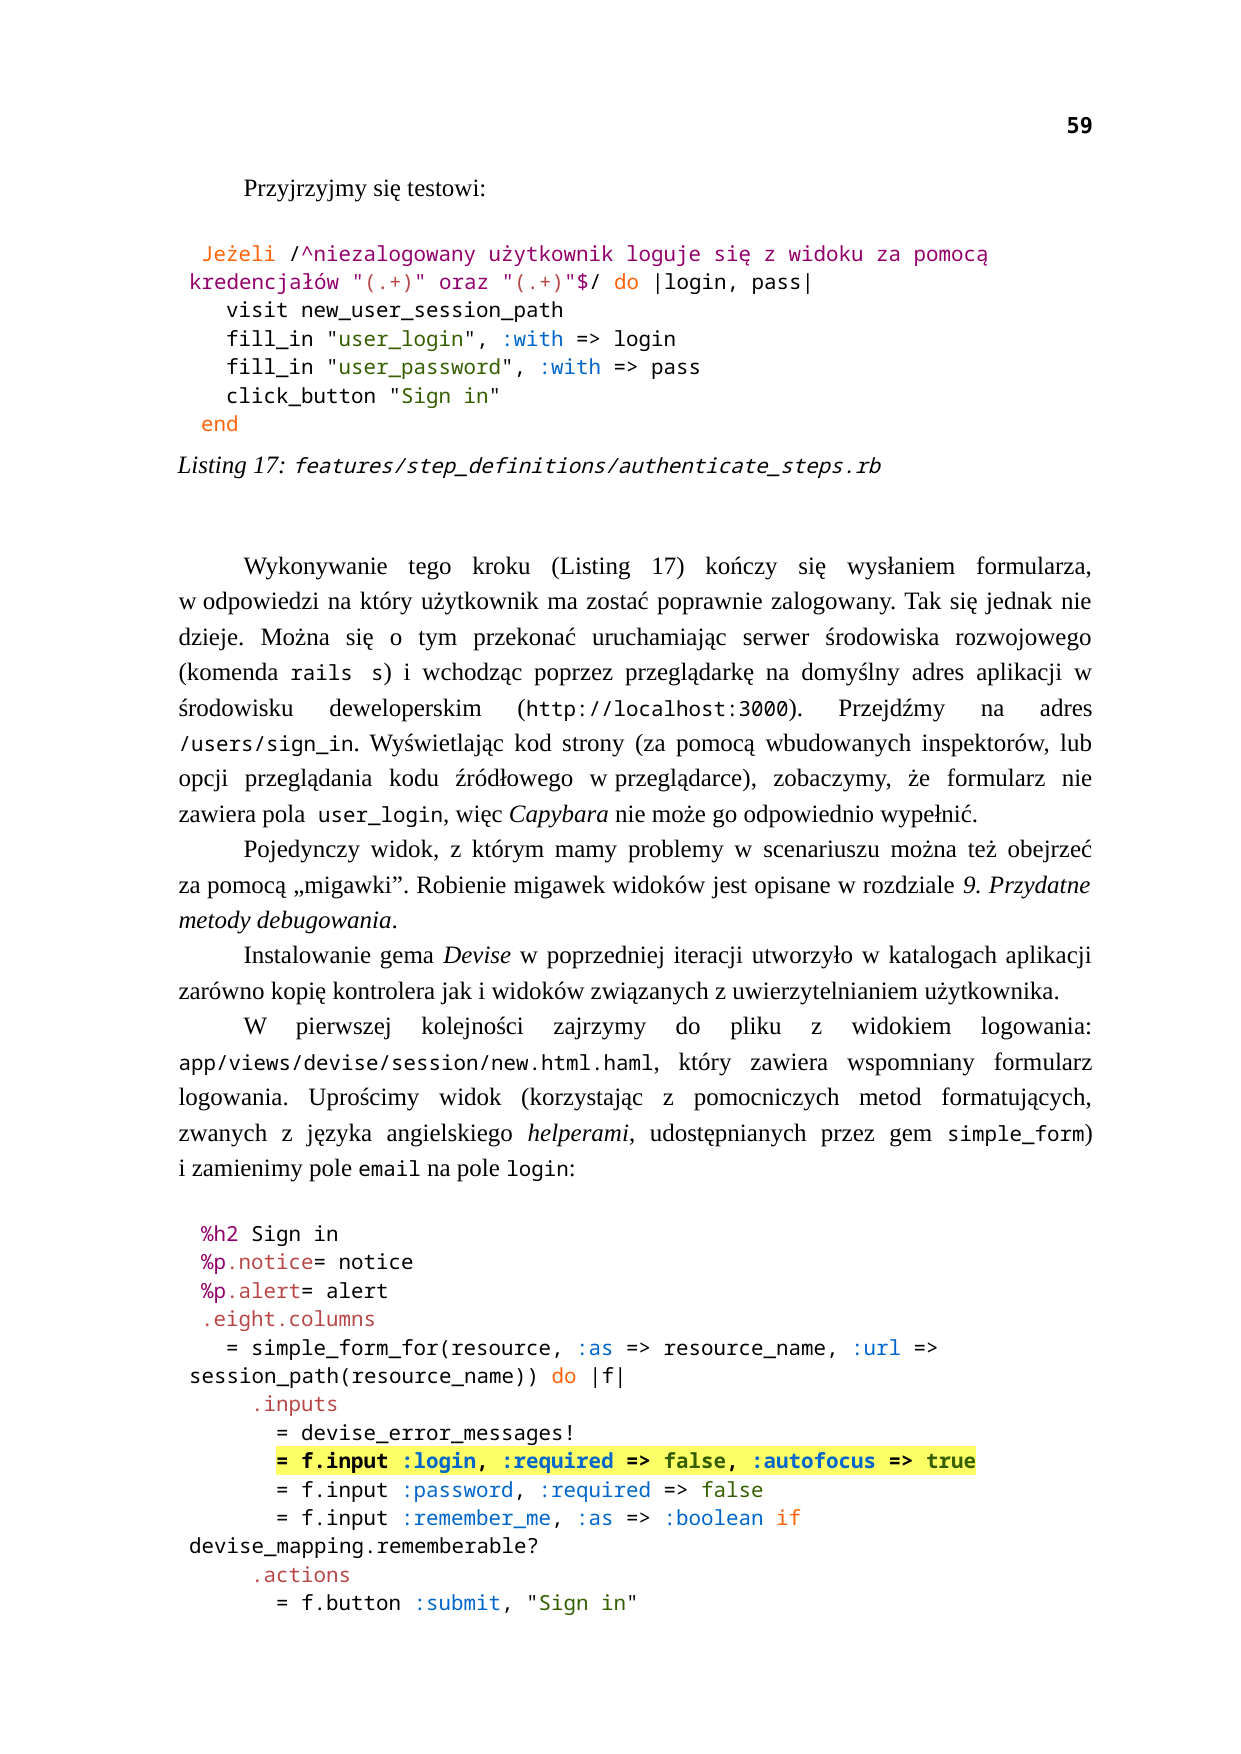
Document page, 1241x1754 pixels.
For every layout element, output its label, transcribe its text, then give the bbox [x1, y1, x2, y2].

table_header %h2 Sign in %p.notice= notice %p.alert= alert .eight.columns = simple_form_for(resource, :as => resource_name, :url => session_path(resource_name)) do |f| .inputs = devise_error_messages! = f.input :login, :required => false, :autofocus => true = f.input :password, :required => false = f.input :remember_me, :as => :boolean if devise_mapping.rememberable? .actions = f.button :submit, "Sign in" [177, 1219, 1093, 1617]
text Przyjrzyjmy się testowi: [178, 168, 1093, 203]
list Listing 17: features/step_definitions/authenticate_steps.rb [177, 450, 1093, 480]
text W pierwszej kolejności zajrzymy do pliku z widokiem logowania: app/views/devise/session/new.html.haml, który zawiera wspomniany formularz logowania. Uprościmy widok (korzystając z pomocniczych metod formatujących, zwanych z języka angielskiego helperami, udostępnianych przez gem simple_form) i zamienimy pole email na pole login: [178, 1006, 1093, 1183]
table_header Jeżeli /^niezalogowany użytkownik loguje się z widoku za pomocą kredencjałów "(.+)" oraz "(.+)"$/ do |login, pass| visit new_user_session_path fill_in "user_login", :with => login fill_in "user_password", :with => pass click_button "Sign in" end [177, 239, 1093, 438]
text Pojedynczy widok, z którym mamy problemy w scenariuszu można też obejrzeć za pomocą „migawki”. Robienie migawek widoków jest opisane w rozdziale 9. Przydatne metody debugowania. [178, 829, 1093, 936]
text Instalowanie gema Devise w poprzedniej iteracji utworzyło w katalogach aplikacji zarówno kopię kontrolera jak i widoków związanych z uwierzytelnianiem użytkownika. [178, 936, 1093, 1006]
text Wykonywanie tego kroku (Listing 17) kończy się wysłaniem formularza, w odpowiedzi na który użytkownik ma zostać poprawnie zalogowany. Tak się jednak nie dzieje. Można się o tym przekonać uruchamiając serwer środowiska rozwojowego (komenda rails s) i wchodząc poprzez przeglądarkę na domyślny adres aplikacji w środowisku deweloperskim (http://localhost:3000). Przejdźmy na adres /users/sign_in. Wyświetlając kod strony (za pomocą wbudowanych inspektorów, lub opcji przeglądania kodu źródłowego w przeglądarce), zobaczymy, że formularz nie zawiera pola user_login, więc Capybara nie może go odpowiednio wypełnić. [178, 546, 1093, 829]
